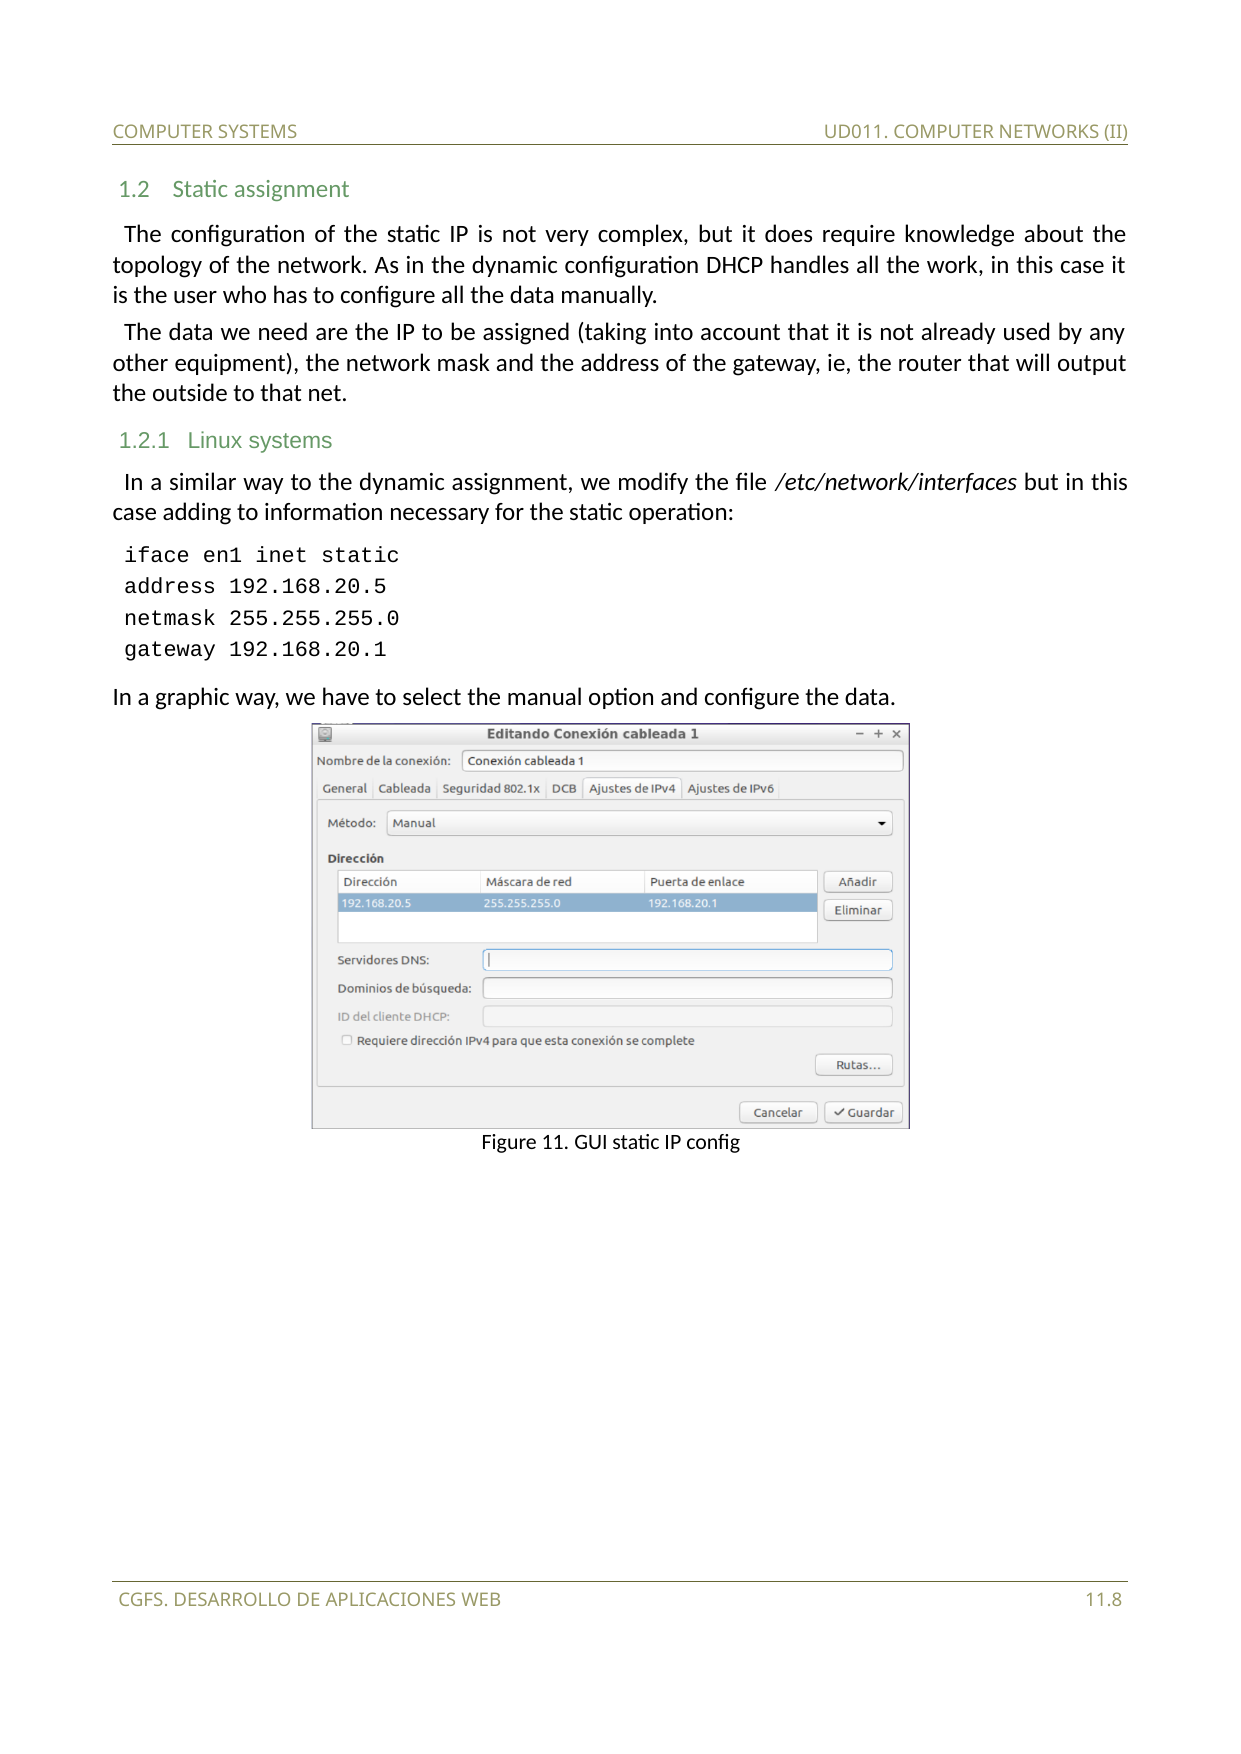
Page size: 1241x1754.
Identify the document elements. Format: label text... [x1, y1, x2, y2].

text In a similar way to the dynamic assignment, we modify the file /etc/network/interfaces but in this case adding to information necessary for the static operation: [112, 466, 1128, 527]
text Figure 11. GUI static IP config [312, 1129, 910, 1155]
text In a graphic way, we have to select the manual option and configure the data. [112, 681, 1128, 711]
subtitle Linux systems [112, 427, 1128, 453]
picture [311, 723, 910, 1129]
text The configuration of the static IP is not very complex, but it does require knowledge about the topology of the network. As in the dynamic configuration DHCP handles all the work, in this case it is the user who has to configure all the data manually. [112, 218, 1128, 310]
text The data we need are the IP to be assigned (taking into account that it is not already used by any other equipment), the network mask and the address of the gateway, ie, the router that will output the outside to that net. [112, 317, 1128, 408]
subtitle Static assignment [112, 173, 1128, 204]
text gateway 192.168.20.1 [112, 638, 1128, 663]
text iface en1 inet static [112, 544, 1128, 569]
text address 192.168.20.5 [112, 576, 1128, 601]
text netmask 255.255.255.0 [112, 607, 1128, 632]
